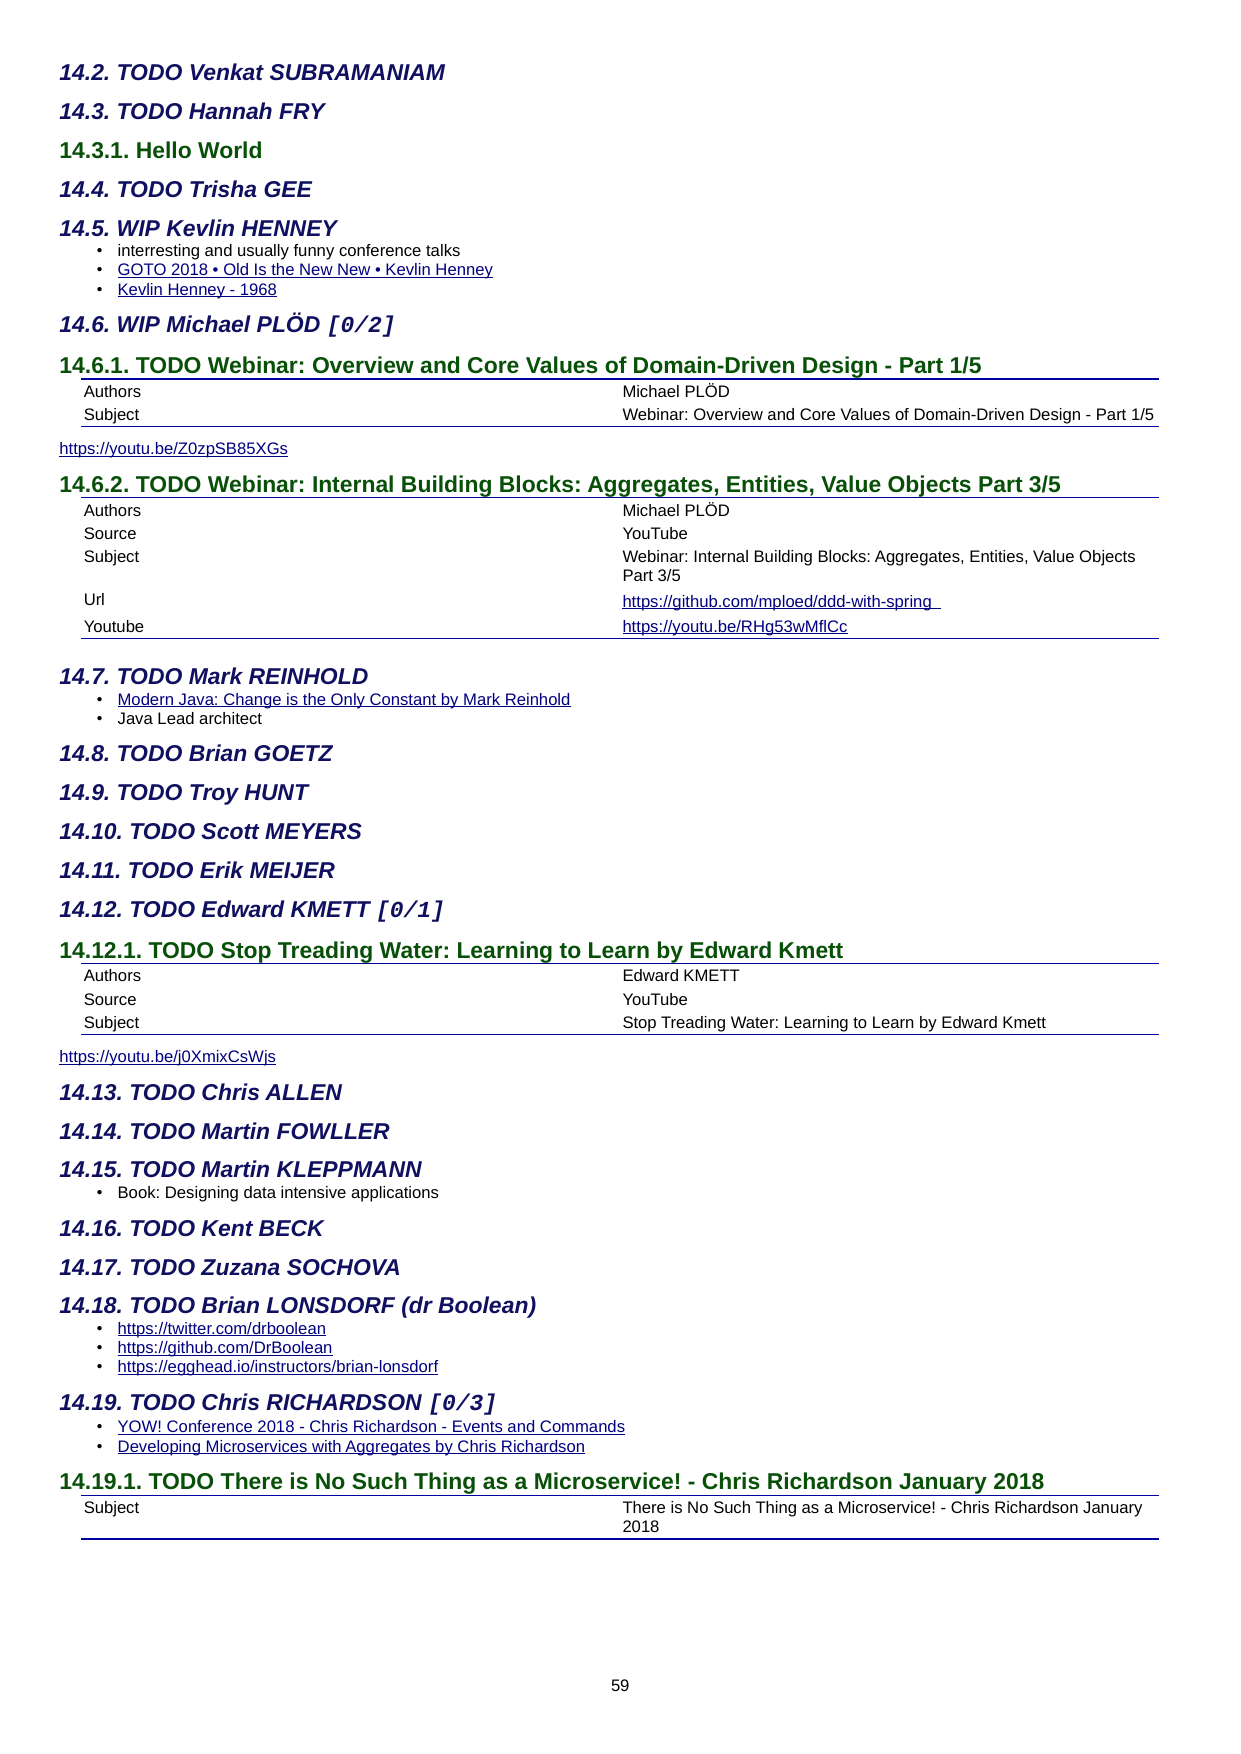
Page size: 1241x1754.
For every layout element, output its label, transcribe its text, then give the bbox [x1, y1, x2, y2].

table_header Edward KMETT [620, 964, 1159, 987]
list Java Lead architect [97, 709, 1181, 728]
table_cell Source [81, 988, 620, 1011]
subtitle WIP Michael PLÖD [0/2] [59, 311, 1181, 339]
subtitle WIP Kevlin HENNEY [59, 214, 1181, 241]
table_cell https://youtu.be/RHg53wMflCc [620, 614, 1159, 638]
subtitle TODO Webinar: Overview and Core Values of Domain-Driven Design - Part 1/5 [59, 352, 1181, 378]
subtitle TODO Scott MEYERS [59, 818, 1181, 844]
subtitle Hello World [59, 137, 1181, 163]
table_header There is No Such Thing as a Microservice! - Chris Richardson January 2018 [620, 1496, 1159, 1538]
table_cell YouTube [620, 522, 1159, 545]
table_cell Subject [81, 403, 620, 426]
table_cell Source [81, 522, 620, 545]
subtitle TODO Webinar: Internal Building Blocks: Aggregates, Entities, Value Objects Part 3/5 [59, 471, 1181, 497]
text https://youtu.be/Z0zpSB85XGs [59, 439, 1181, 458]
subtitle TODO Hannah FRY [59, 98, 1181, 124]
table_header Authors [81, 964, 620, 987]
table_cell Webinar: Overview and Core Values of Domain-Driven Design - Part 1/5 [620, 403, 1159, 426]
table_header Authors [81, 380, 620, 403]
subtitle TODO Venkat SUBRAMANIAM [59, 59, 1181, 85]
subtitle TODO Trisha GEE [59, 176, 1181, 202]
table_cell Url [81, 588, 620, 614]
table_header Subject [81, 1496, 620, 1538]
list https://twitter.com/drboolean [97, 1319, 1181, 1338]
table_cell Youtube [81, 614, 620, 638]
subtitle TODO Stop Treading Water: Learning to Learn by Edward Kmett [59, 937, 1181, 963]
subtitle TODO There is No Such Thing as a Microservice! - Chris Richardson January 2018 [59, 1468, 1181, 1495]
subtitle TODO Mark REINHOLD [59, 663, 1181, 689]
table_header Authors [81, 498, 620, 522]
text https://youtu.be/j0XmixCsWjs [59, 1047, 1181, 1066]
subtitle TODO Troy HUNT [59, 779, 1181, 806]
list GOTO 2018 • Old Is the New New • Kevlin Henney [97, 260, 1181, 279]
table_cell Subject [81, 545, 620, 587]
list https://egghead.io/instructors/brian-lonsdorf [97, 1357, 1181, 1376]
table_header Michael PLÖD [620, 380, 1159, 403]
list Book: Designing data intensive applications [97, 1183, 1181, 1202]
list Modern Java: Change is the Only Constant by Mark Reinhold [97, 689, 1181, 709]
subtitle TODO Erik MEIJER [59, 857, 1181, 883]
subtitle TODO Kent BECK [59, 1214, 1181, 1241]
list Kevlin Henney - 1968 [97, 279, 1181, 299]
list https://github.com/DrBoolean [97, 1338, 1181, 1357]
table_cell Webinar: Internal Building Blocks: Aggregates, Entities, Value Objects Part 3/5 [620, 545, 1159, 587]
table_cell Stop Treading Water: Learning to Learn by Edward Kmett [620, 1011, 1159, 1034]
subtitle TODO Chris RICHARDSON [0/3] [59, 1389, 1181, 1417]
subtitle TODO Brian GOETZ [59, 740, 1181, 767]
subtitle TODO Martin FOWLLER [59, 1118, 1181, 1144]
table_cell YouTube [620, 988, 1159, 1011]
list interresting and usually funny conference talks [97, 241, 1181, 260]
subtitle TODO Zuzana SOCHOVA [59, 1253, 1181, 1280]
subtitle TODO Brian LONSDORF (dr Boolean) [59, 1292, 1181, 1319]
subtitle TODO Edward KMETT [0/1] [59, 896, 1181, 924]
list Developing Microservices with Aggregates by Chris Richardson [97, 1437, 1181, 1456]
table_header Michael PLÖD [620, 498, 1159, 522]
table_cell Subject [81, 1011, 620, 1034]
subtitle TODO Martin KLEPPMANN [59, 1156, 1181, 1183]
table_cell https://github.com/mploed/ddd-with-spring﻿ [620, 588, 1159, 614]
list YOW! Conference 2018 - Chris Richardson - Events and Commands [97, 1417, 1181, 1437]
subtitle TODO Chris ALLEN [59, 1079, 1181, 1105]
